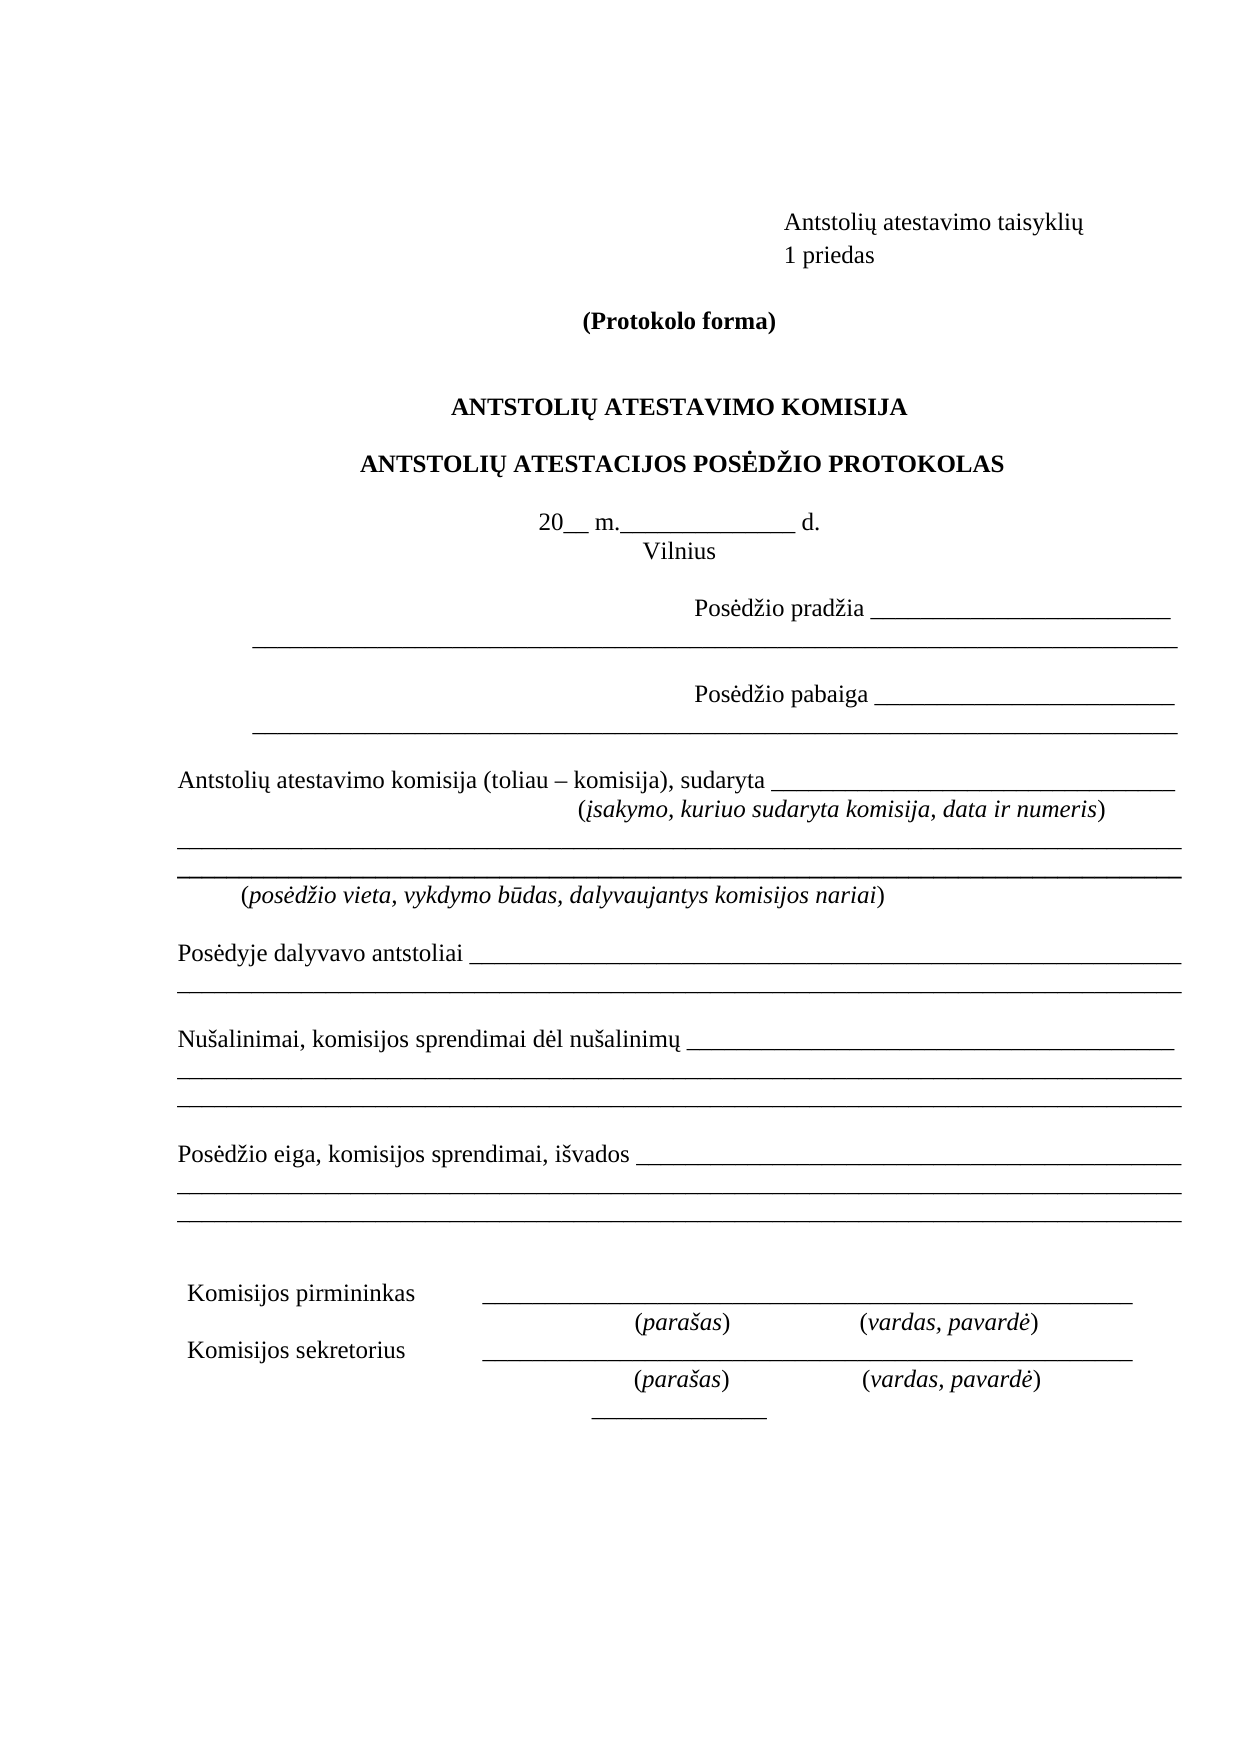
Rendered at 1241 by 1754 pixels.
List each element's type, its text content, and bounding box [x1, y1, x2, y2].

text Posėdyje dalyvavo antstoliai [177, 938, 1181, 967]
table_header ____________________________________________________ (parašas) (vardas, pavardė) [478, 1278, 1185, 1335]
text ANTSTOLIŲ ATESTAVIMO KOMISIJA [177, 392, 1181, 421]
table_cell ____________________________________________________ (parašas) (vardas, pavardė) [478, 1335, 1185, 1393]
text 20__ m.______________ d. [177, 507, 1181, 536]
text Antstolių atestavimo komisija (toliau – komisija), sudaryta __ [177, 765, 1181, 794]
text Posėdžio pradžia ________________________ [177, 593, 1181, 622]
text ______________ [177, 1393, 1181, 1422]
text __________________________________________________________________________ [177, 622, 1181, 651]
text Posėdžio eiga, komisijos sprendimai, išvados [177, 1139, 1181, 1168]
text (Protokolo forma) [177, 306, 1181, 334]
text Posėdžio pabaiga ________________________ [177, 679, 1181, 708]
text Antstolių atestavimo taisyklių [709, 207, 1181, 235]
text (įsakymo, kuriuo sudaryta komisija, data ir numeris) [177, 794, 1181, 823]
text 1 priedas [709, 240, 1181, 268]
text ANTSTOLIŲ ATESTACIJOS POSĖDŽIO PROTOKOLAS [177, 449, 1181, 478]
text Nušalinimai, komisijos sprendimai dėl nušalinimų _______________________________________ [177, 1024, 1181, 1053]
text (posėdžio vieta, vykdymo būdas, dalyvaujantys komisijos nariai) [177, 880, 1181, 909]
table_cell Komisijos sekretorius [183, 1335, 478, 1393]
text __________________________________________________________________________ [177, 708, 1181, 737]
text Vilnius [177, 536, 1181, 564]
table_header Komisijos pirmininkas [183, 1278, 478, 1335]
